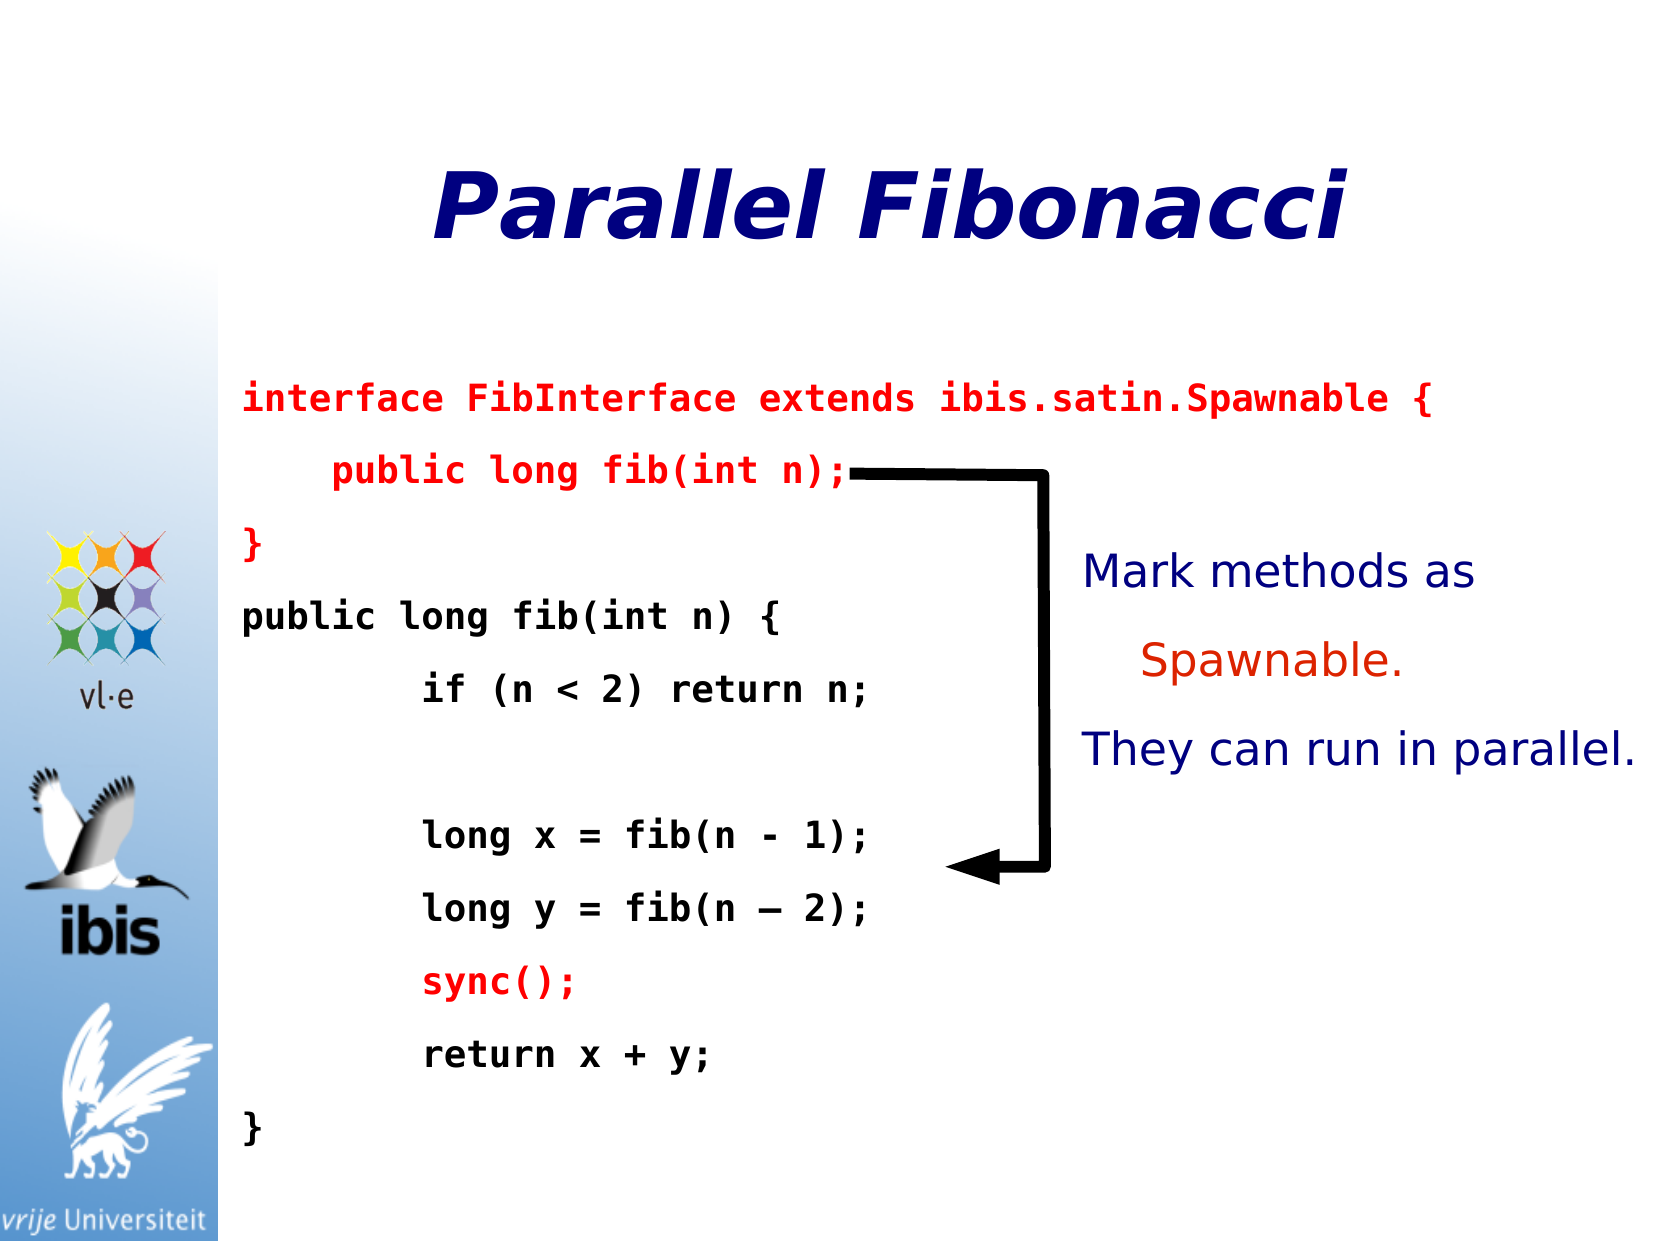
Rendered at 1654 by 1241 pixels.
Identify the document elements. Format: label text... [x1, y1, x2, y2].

list interface FibInterface extends ibis.satin.Spawnable { public long fib(int n); } public long fib(int n) { if (n < 2) return n; long x = fib(n - 1); long y = fib(n – 2); sync(); return x + y; } [241, 376, 1654, 1218]
title Parallel Fibonacci [248, 102, 1534, 310]
list Mark methods as Spawnable. They can run in parallel. [1072, 541, 1654, 850]
picture [0, 0, 218, 1241]
